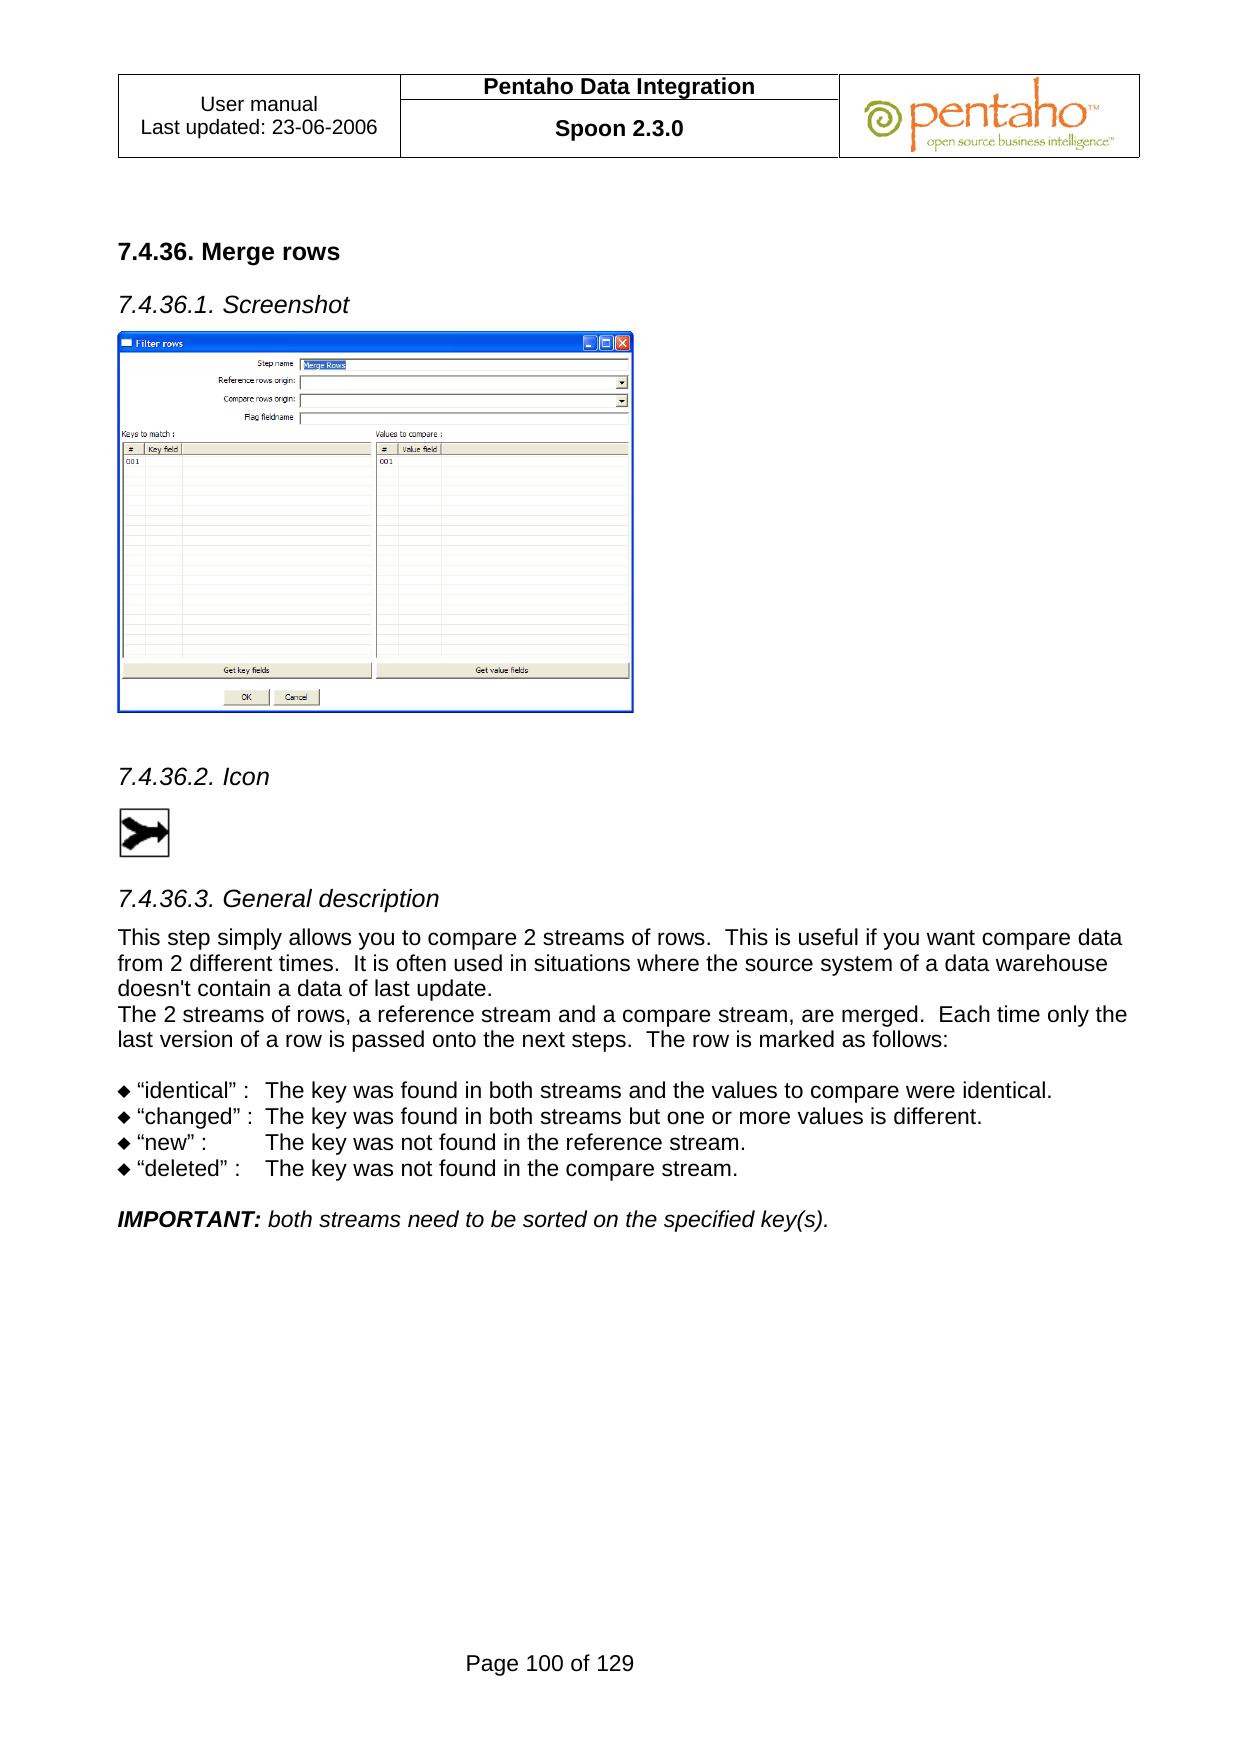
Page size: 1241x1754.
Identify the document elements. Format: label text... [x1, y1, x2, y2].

subtitle Screenshot [117, 291, 1137, 319]
list “deleted” : The key was not found in the compare stream. [117, 1155, 1137, 1181]
text The 2 streams of rows, a reference stream and a compare stream, are merged. Each time only the last version of a row is passed onto the next steps. The row is marked as follows: [117, 1002, 1137, 1053]
subtitle Merge rows [117, 238, 1137, 266]
picture [117, 331, 634, 713]
list “changed” : The key was found in both streams but one or more values is different. [117, 1104, 1137, 1130]
text This step simply allows you to compare 2 streams of rows. This is useful if you want compare data from 2 different times. It is often used in situations where the source system of a data warehouse doesn't contain a data of last update. [117, 925, 1137, 1002]
subtitle Icon [117, 763, 1137, 791]
list “new” : The key was not found in the reference stream. [117, 1130, 1137, 1155]
list “identical” : The key was found in both streams and the values to compare were identical. [117, 1078, 1137, 1104]
subtitle General description [117, 884, 1137, 913]
text IMPORTANT: both streams need to be sorted on the specified key(s). [117, 1207, 1137, 1232]
